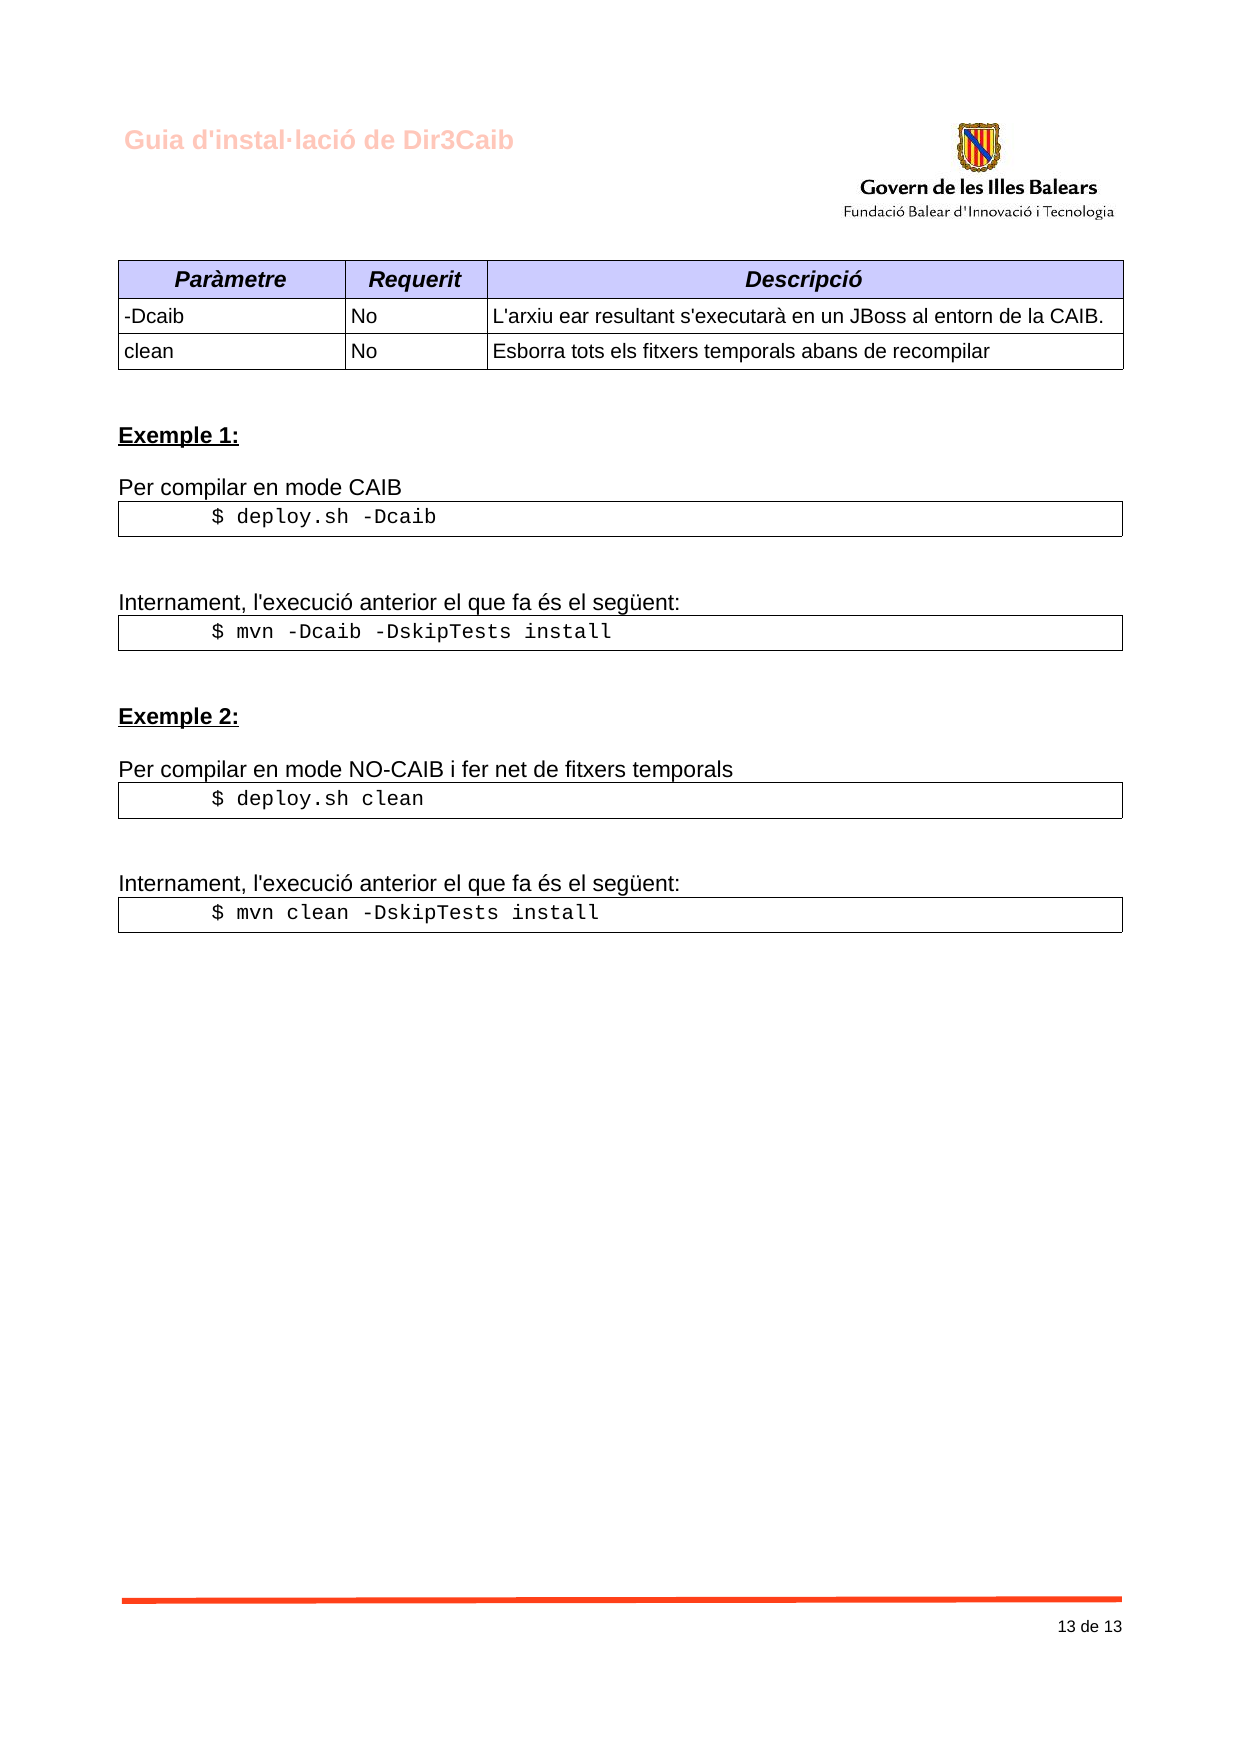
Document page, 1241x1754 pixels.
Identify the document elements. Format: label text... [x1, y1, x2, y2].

table_header $ mvn clean -DskipTests install [119, 898, 1122, 932]
text Per compilar en mode NO-CAIB i fer net de fitxers temporals [118, 756, 1122, 782]
table_cell No [346, 299, 487, 333]
table_cell L'arxiu ear resultant s'executarà en un JBoss al entorn de la CAIB. [488, 299, 1123, 333]
table_header Paràmetre [119, 261, 345, 298]
text Internament, l'execució anterior el que fa és el següent: [118, 589, 1122, 615]
text Internament, l'execució anterior el que fa és el següent: [118, 870, 1122, 897]
table_header $ mvn -Dcaib -DskipTests install [119, 616, 1122, 650]
picture [840, 123, 1117, 220]
text Per compilar en mode CAIB [118, 474, 1122, 501]
table_cell Esborra tots els fitxers temporals abans de recompilar [488, 334, 1123, 369]
text Exemple 2: [118, 703, 1122, 729]
table_header Descripció [488, 261, 1123, 298]
table_cell No [346, 334, 487, 369]
table_cell clean [119, 334, 345, 369]
table_header $ deploy.sh clean [119, 783, 1122, 817]
text Exemple 1: [118, 422, 1122, 448]
table_header $ deploy.sh -Dcaib [119, 502, 1122, 536]
table_cell -Dcaib [119, 299, 345, 333]
table_header Requerit [346, 261, 487, 298]
